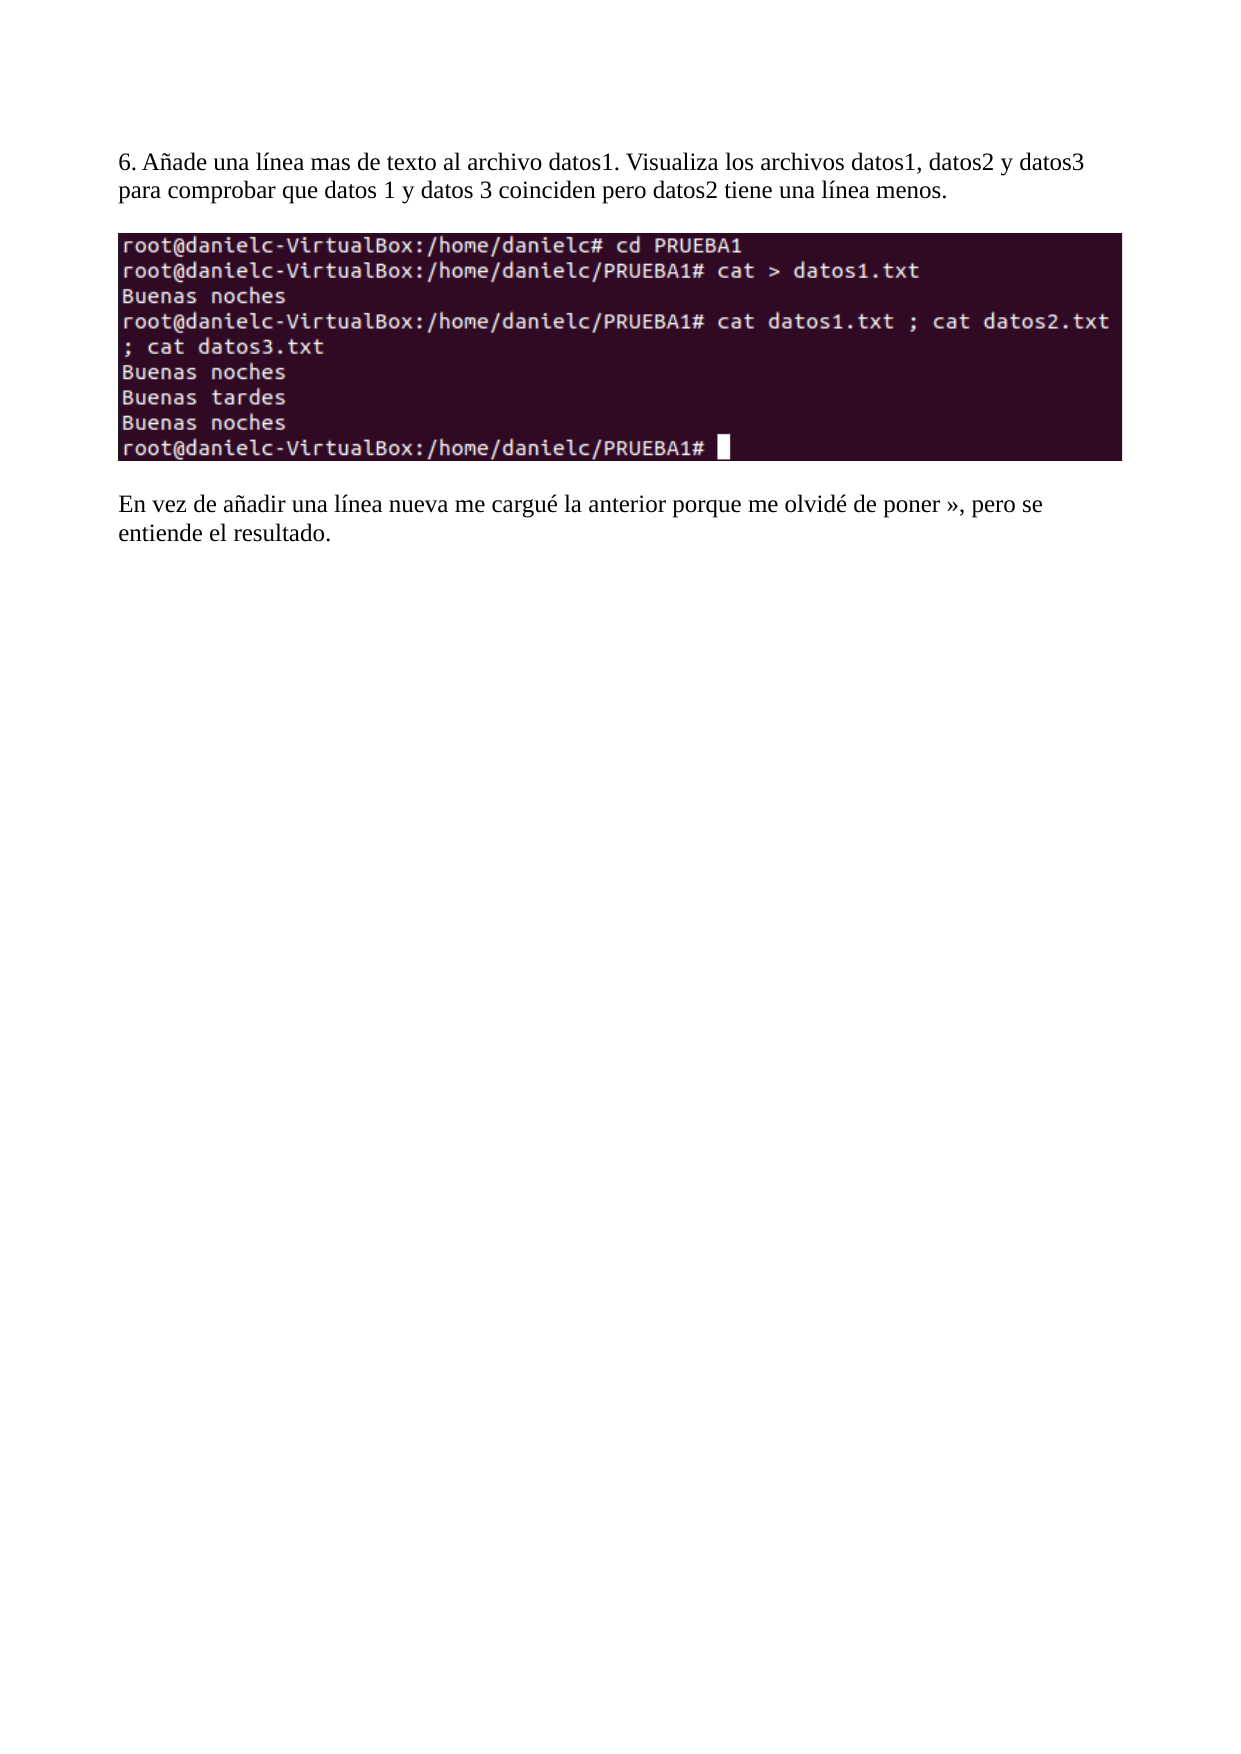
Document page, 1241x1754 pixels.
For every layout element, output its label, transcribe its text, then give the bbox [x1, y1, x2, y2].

text En vez de añadir una línea nueva me cargué la anterior porque me olvidé de poner », pero se entiende el resultado. [118, 461, 1122, 547]
text 6. Añade una línea mas de texto al archivo datos1. Visualiza los archivos datos1, datos2 y datos3 para comprobar que datos 1 y datos 3 coinciden pero datos2 tiene una línea menos. [118, 147, 1122, 204]
